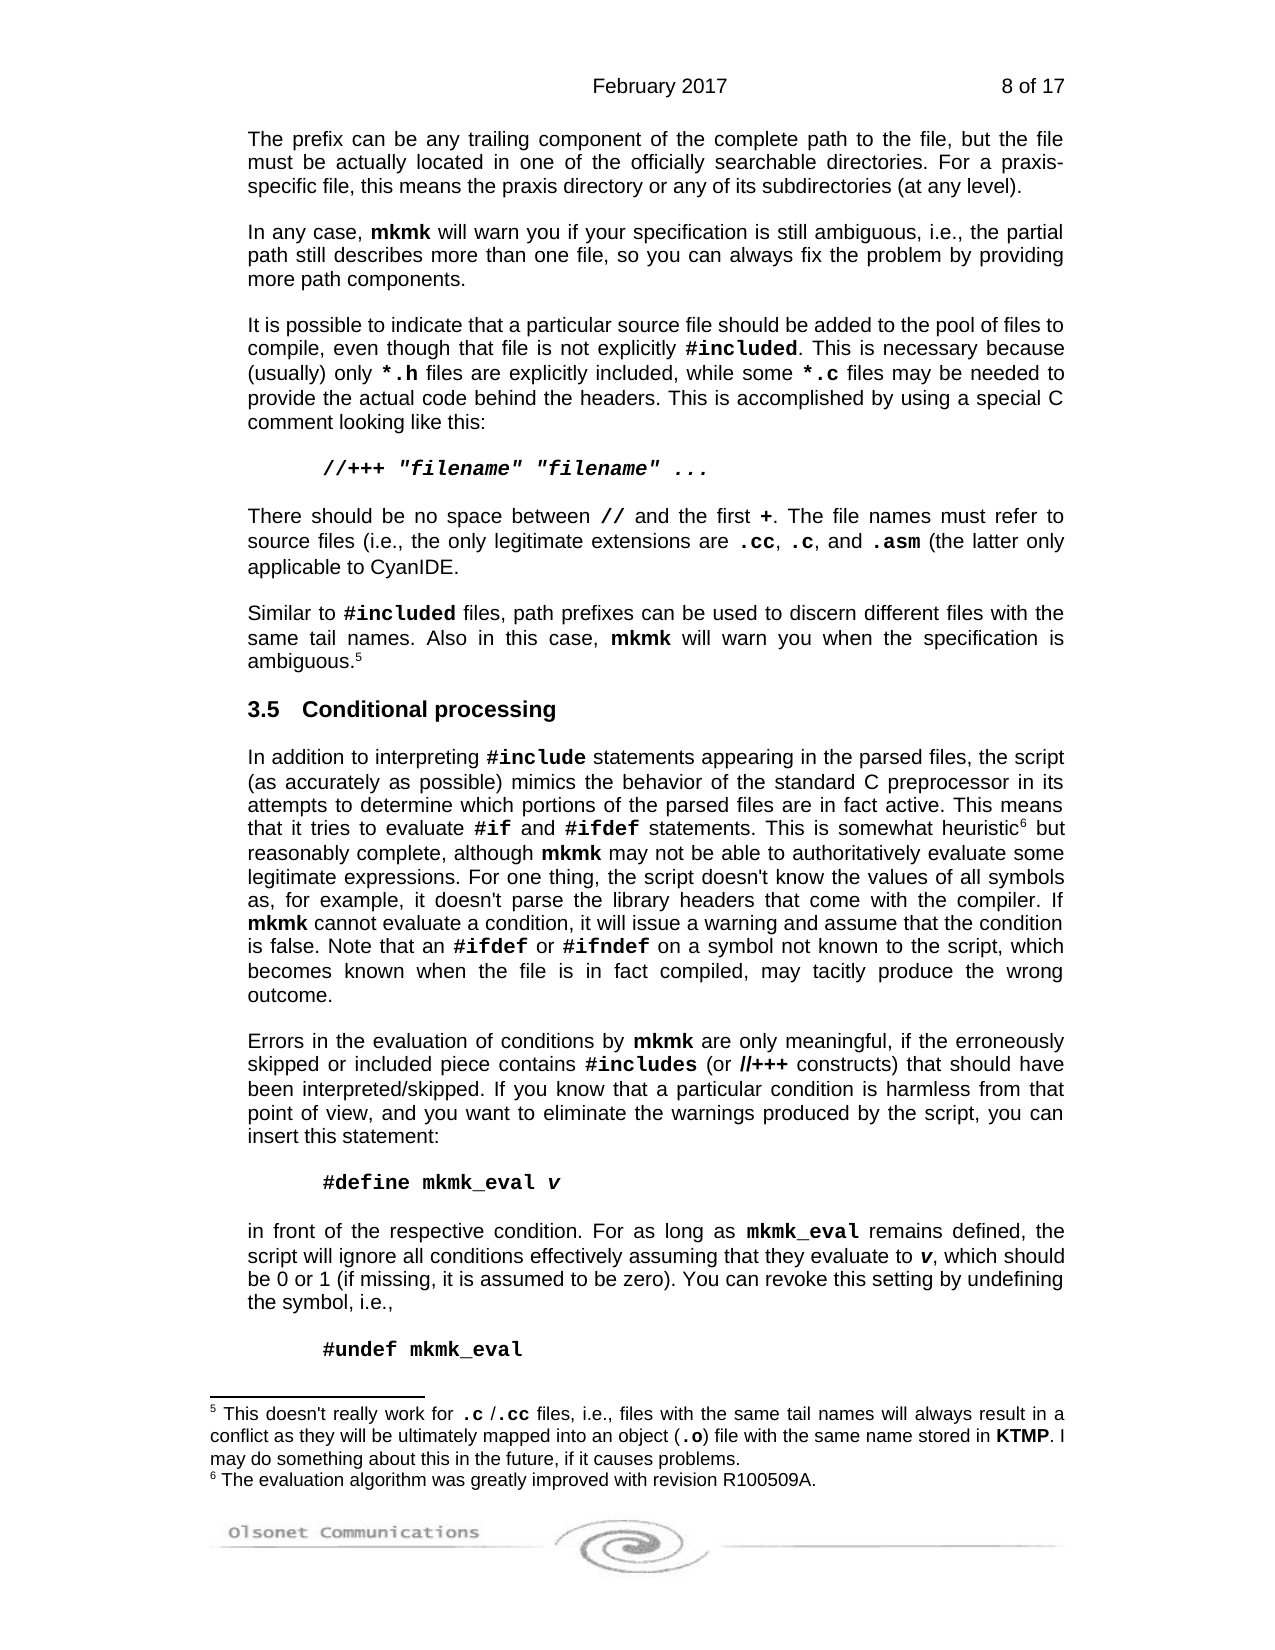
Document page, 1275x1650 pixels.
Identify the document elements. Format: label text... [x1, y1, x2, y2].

text Similar to #included files, path prefixes can be used to discern different files with the same tail names. Also in this case, mkmk will warn you when the specification is ambiguous. [247, 602, 1065, 673]
text in front of the respective condition. For as long as mkmk_eval remains defined, the script will ignore all conditions effectively assuming that they evaluate to v, which should be 0 or 1 (if missing, it is assumed to be zero). You can revoke this setting by undefining the symbol, i.e., [247, 1219, 1065, 1314]
text #define mkmk_eval v [247, 1171, 1065, 1196]
subtitle Conditional processing [247, 696, 1065, 722]
text This doesn't really work for .c /.cc files, i.e., files with the same tail names will always result in a conflict as they will be ultimately mapped into an object (.o) file with the same name stored in KTMP. I may do something about this in the future, if it causes problems. [210, 1403, 1065, 1469]
text It is possible to indicate that a particular source file should be added to the pool of files to compile, even though that file is not explicitly #included. This is necessary because (usually) only *.h files are explicitly included, while some *.c files may be needed to provide the actual code behind the headers. This is accomplished by using a special C comment looking like this: [247, 313, 1065, 433]
text In any case, mkmk will warn you if your specification is still ambiguous, i.e., the partial path still describes more than one file, so you can always fix the problem by providing more path components. [247, 221, 1065, 290]
text Errors in the evaluation of conditions by mkmk are only meaningful, if the erroneously skipped or included piece contains #includes (or //+++ constructs) that should have been interpreted/skipped. If you know that a particular condition is harmless from that point of view, and you want to eliminate the warnings produced by the script, you can insert this statement: [247, 1030, 1065, 1148]
picture [210, 1504, 1065, 1596]
text The evaluation algorithm was greatly improved with revision R100509A. [210, 1469, 1065, 1490]
text The prefix can be any trailing component of the complete path to the file, but the file must be actually located in one of the officially searchable directories. For a praxis-specific file, this means the praxis directory or any of its subdirectories (at any level). [247, 128, 1065, 197]
text //+++ "filename" "filename" ... [247, 457, 1065, 482]
text #undef mkmk_eval [247, 1337, 1065, 1362]
text There should be no space between // and the first +. The file names must refer to source files (i.e., the only legitimate extensions are .cc, .c, and .asm (the latter only applicable to CyanIDE. [247, 505, 1065, 578]
text In addition to interpreting #include statements appearing in the parsed files, the script (as accurately as possible) mimics the behavior of the standard C preprocessor in its attempts to determine which portions of the parsed files are in fact active. This means that it tries to evaluate #if and #ifdef statements. This is somewhat heuristic but reasonably complete, although mkmk may not be able to authoritatively evaluate some legitimate expressions. For one thing, the script doesn't know the values of all symbols as, for example, it doesn't parse the library headers that come with the compiler. If mkmk cannot evaluate a condition, it will issue a warning and assume that the condition is false. Note that an #ifdef or #ifndef on a symbol not known to the script, which becomes known when the file is in fact compiled, may tacitly produce the wrong outcome. [247, 745, 1065, 1006]
